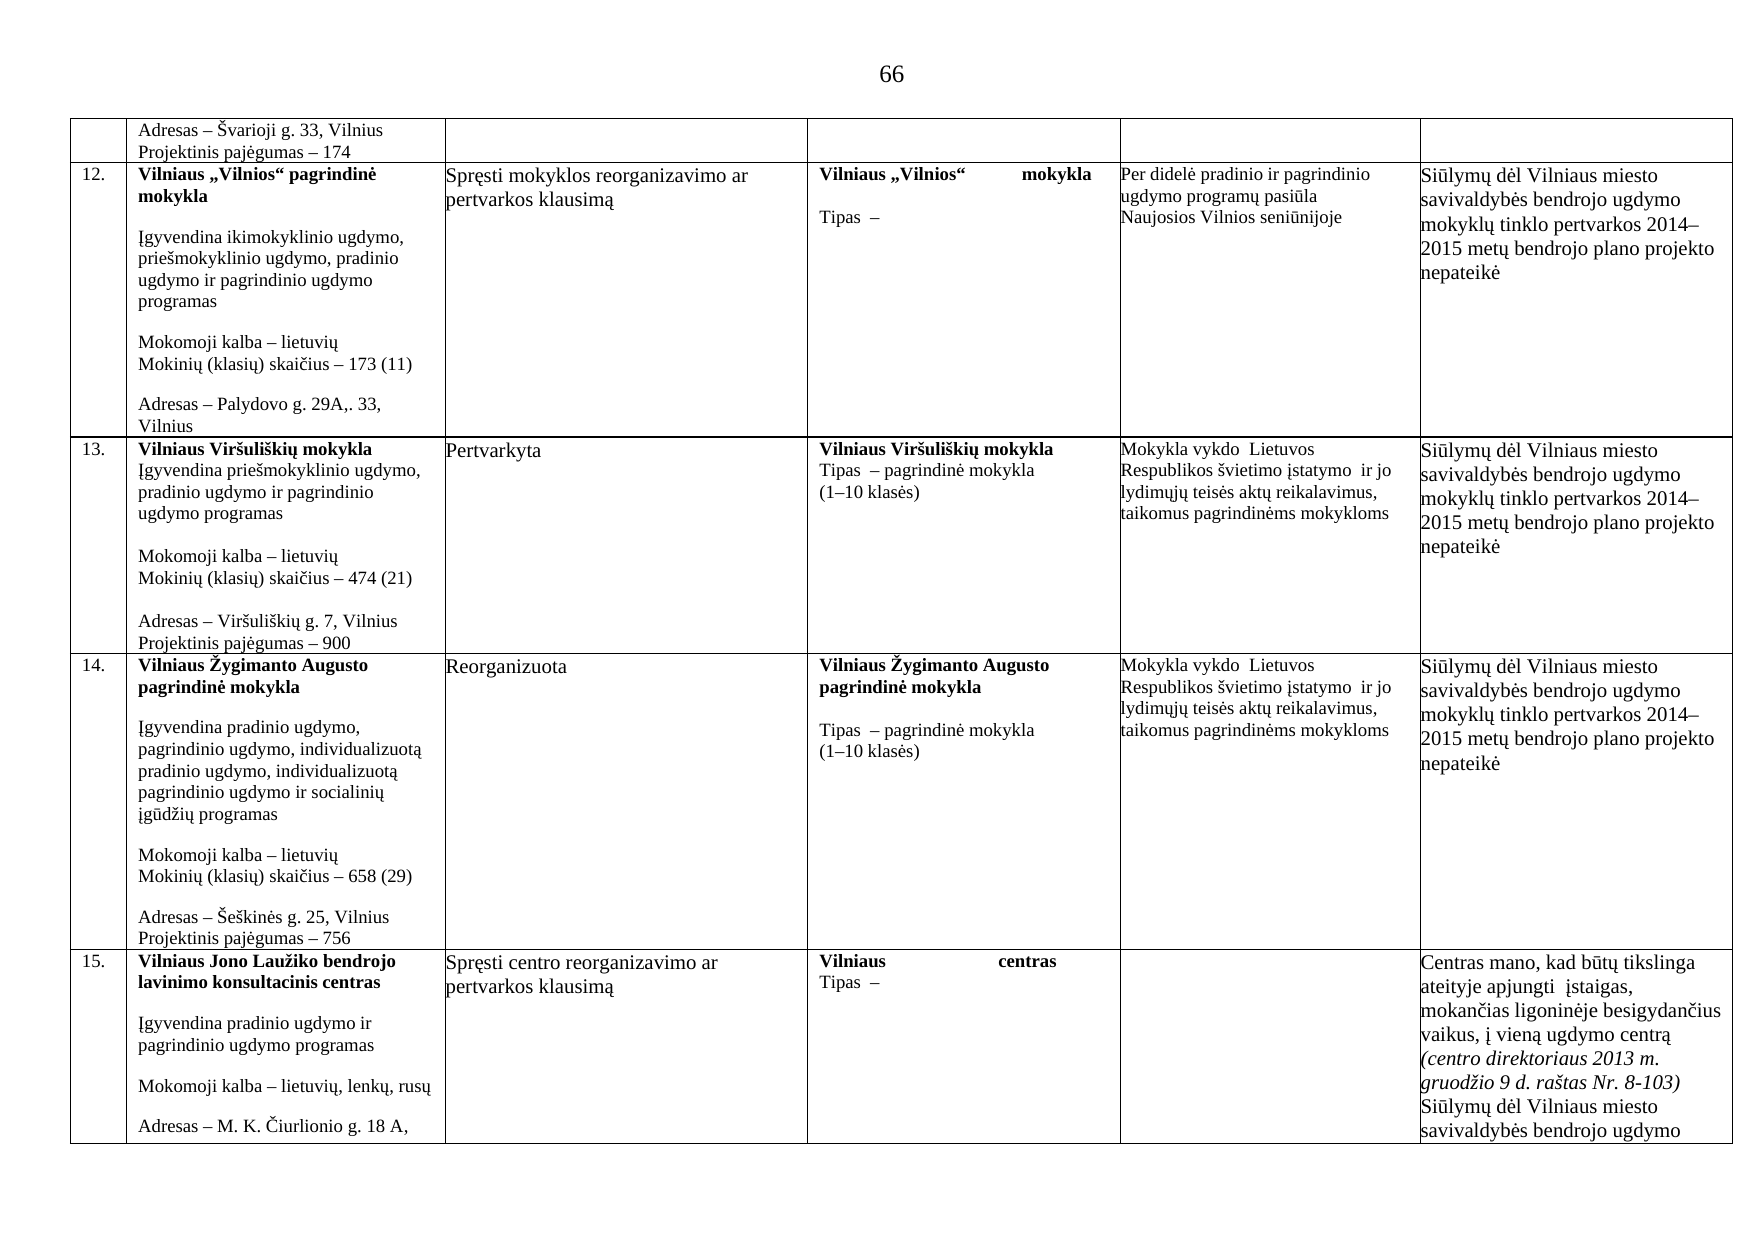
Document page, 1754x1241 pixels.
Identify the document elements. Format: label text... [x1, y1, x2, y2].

table_cell Vilniaus Viršuliškių mokykla Tipas – pagrindinė mokykla (1–10 klasės) [808, 438, 1120, 653]
table_cell [446, 119, 807, 162]
table_cell [1421, 119, 1732, 162]
table_cell [808, 119, 1120, 162]
table_cell [71, 119, 126, 162]
table_cell Vilniaus Viršuliškių mokykla Įgyvendina priešmokyklinio ugdymo, pradinio ugdymo ir pagrindinio ugdymo programas Mokomoji kalba – lietuvių Mokinių (klasių) skaičius – 474 (21) Adresas – Viršuliškių g. 7, Vilnius Projektinis pajėgumas – 900 [127, 438, 445, 653]
table_cell Siūlymų dėl Vilniaus miesto savivaldybės bendrojo ugdymo mokyklų tinklo pertvarkos 2014–2015 metų bendrojo plano projekto nepateikė [1421, 163, 1732, 436]
table_cell 15. [71, 950, 126, 1142]
table_cell Vilniaus Žygimanto Augusto pagrindinė mokykla Įgyvendina pradinio ugdymo, pagrindinio ugdymo, individualizuotą pradinio ugdymo, individualizuotą pagrindinio ugdymo ir socialinių įgūdžių programas Mokomoji kalba – lietuvių Mokinių (klasių) skaičius – 658 (29) Adresas – Šeškinės g. 25, Vilnius Projektinis pajėgumas – 756 [127, 654, 445, 949]
table_cell Per didelė pradinio ir pagrindinio ugdymo programų pasiūla Naujosios Vilnios seniūnijoje [1121, 163, 1420, 436]
table_cell 12. [71, 163, 126, 436]
table_cell Vilniaus „Vilnios“ pagrindinė mokykla Įgyvendina ikimokyklinio ugdymo, priešmokyklinio ugdymo, pradinio ugdymo ir pagrindinio ugdymo programas Mokomoji kalba – lietuvių Mokinių (klasių) skaičius – 173 (11) Adresas – Palydovo g. 29A,. 33, Vilnius [127, 163, 445, 436]
table_cell Mokykla vykdo Lietuvos Respublikos švietimo įstatymo ir jo lydimųjų teisės aktų reikalavimus, taikomus pagrindinėms mokykloms [1121, 654, 1420, 949]
table_cell Pertvarkyta [446, 438, 807, 653]
table_cell Centras mano, kad būtų tikslinga ateityje apjungti įstaigas, mokančias ligoninėje besigydančius vaikus, į vieną ugdymo centrą (centro direktoriaus 2013 m. gruodžio 9 d. raštas Nr. 8-103) Siūlymų dėl Vilniaus miesto savivaldybės bendrojo ugdymo [1421, 950, 1732, 1142]
table_cell Vilniaus centras Tipas – [808, 950, 1120, 1142]
table_cell [1121, 950, 1420, 1142]
table_cell 13. [71, 438, 126, 653]
table_cell Spręsti mokyklos reorganizavimo ar pertvarkos klausimą [446, 163, 807, 436]
table_cell Vilniaus Žygimanto Augusto pagrindinė mokykla Tipas – pagrindinė mokykla (1–10 klasės) [808, 654, 1120, 949]
table_cell Adresas – Švarioji g. 33, Vilnius Projektinis pajėgumas – 174 [127, 119, 445, 162]
table_cell Mokykla vykdo Lietuvos Respublikos švietimo įstatymo ir jo lydimųjų teisės aktų reikalavimus, taikomus pagrindinėms mokykloms [1121, 438, 1420, 653]
table_cell Vilniaus „Vilnios“ mokykla Tipas – [808, 163, 1120, 436]
table_cell Reorganizuota [446, 654, 807, 949]
table_cell Spręsti centro reorganizavimo ar pertvarkos klausimą [446, 950, 807, 1142]
table_cell Siūlymų dėl Vilniaus miesto savivaldybės bendrojo ugdymo mokyklų tinklo pertvarkos 2014–2015 metų bendrojo plano projekto nepateikė [1421, 654, 1732, 949]
table_cell [1121, 119, 1420, 162]
table_cell Vilniaus Jono Laužiko bendrojo lavinimo konsultacinis centras Įgyvendina pradinio ugdymo ir pagrindinio ugdymo programas Mokomoji kalba – lietuvių, lenkų, rusų Adresas – M. K. Čiurlionio g. 18 A, [127, 950, 445, 1142]
table_cell 14. [71, 654, 126, 949]
table_cell Siūlymų dėl Vilniaus miesto savivaldybės bendrojo ugdymo mokyklų tinklo pertvarkos 2014–2015 metų bendrojo plano projekto nepateikė [1421, 438, 1732, 653]
